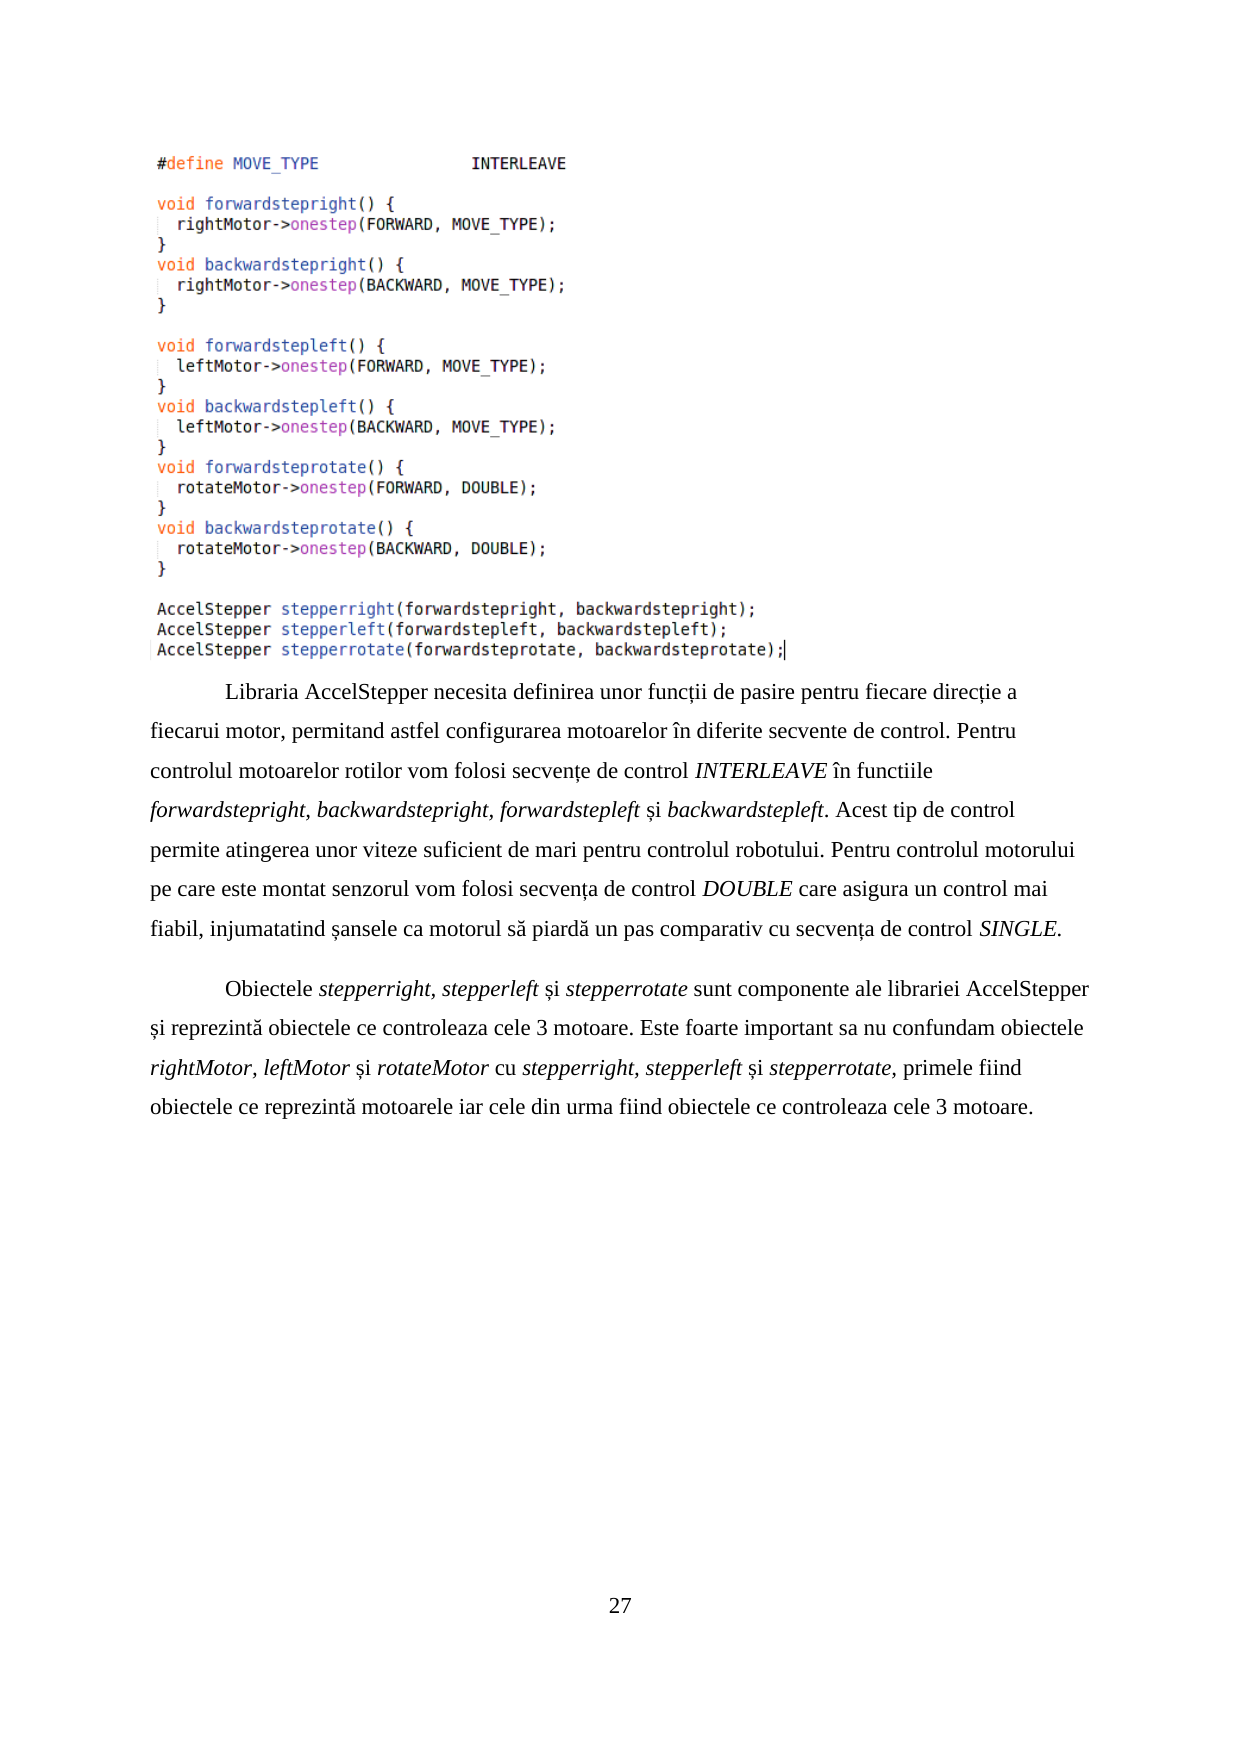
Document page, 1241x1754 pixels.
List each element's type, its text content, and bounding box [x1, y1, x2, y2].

text Libraria AccelStepper necesita definirea unor funcții de pasire pentru fiecare direcție a fiecarui motor, permitand astfel configurarea motoarelor în diferite secvente de control. Pentru controlul motoarelor rotilor vom folosi secvențe de control INTERLEAVE în functiile forwardstepright, backwardstepright, forwardstepleft și backwardstepleft. Acest tip de control permite atingerea unor viteze suficient de mari pentru controlul robotului. Pentru controlul motorului pe care este montat senzorul vom folosi secvența de control DOUBLE care asigura un control mai fiabil, injumatatind șansele ca motorul să piardă un pas comparativ cu secvența de control SINGLE. [150, 665, 1090, 941]
picture [150, 150, 1091, 665]
text Obiectele stepperright, stepperleft și stepperrotate sunt componente ale librariei AccelStepper și reprezintă obiectele ce controleaza cele 3 motoare. Este foarte important sa nu confundam obiectele rightMotor, leftMotor și rotateMotor cu stepperright, stepperleft și stepperrotate, primele fiind obiectele ce reprezintă motoarele iar cele din urma fiind obiectele ce controleaza cele 3 motoare. [150, 975, 1090, 1120]
